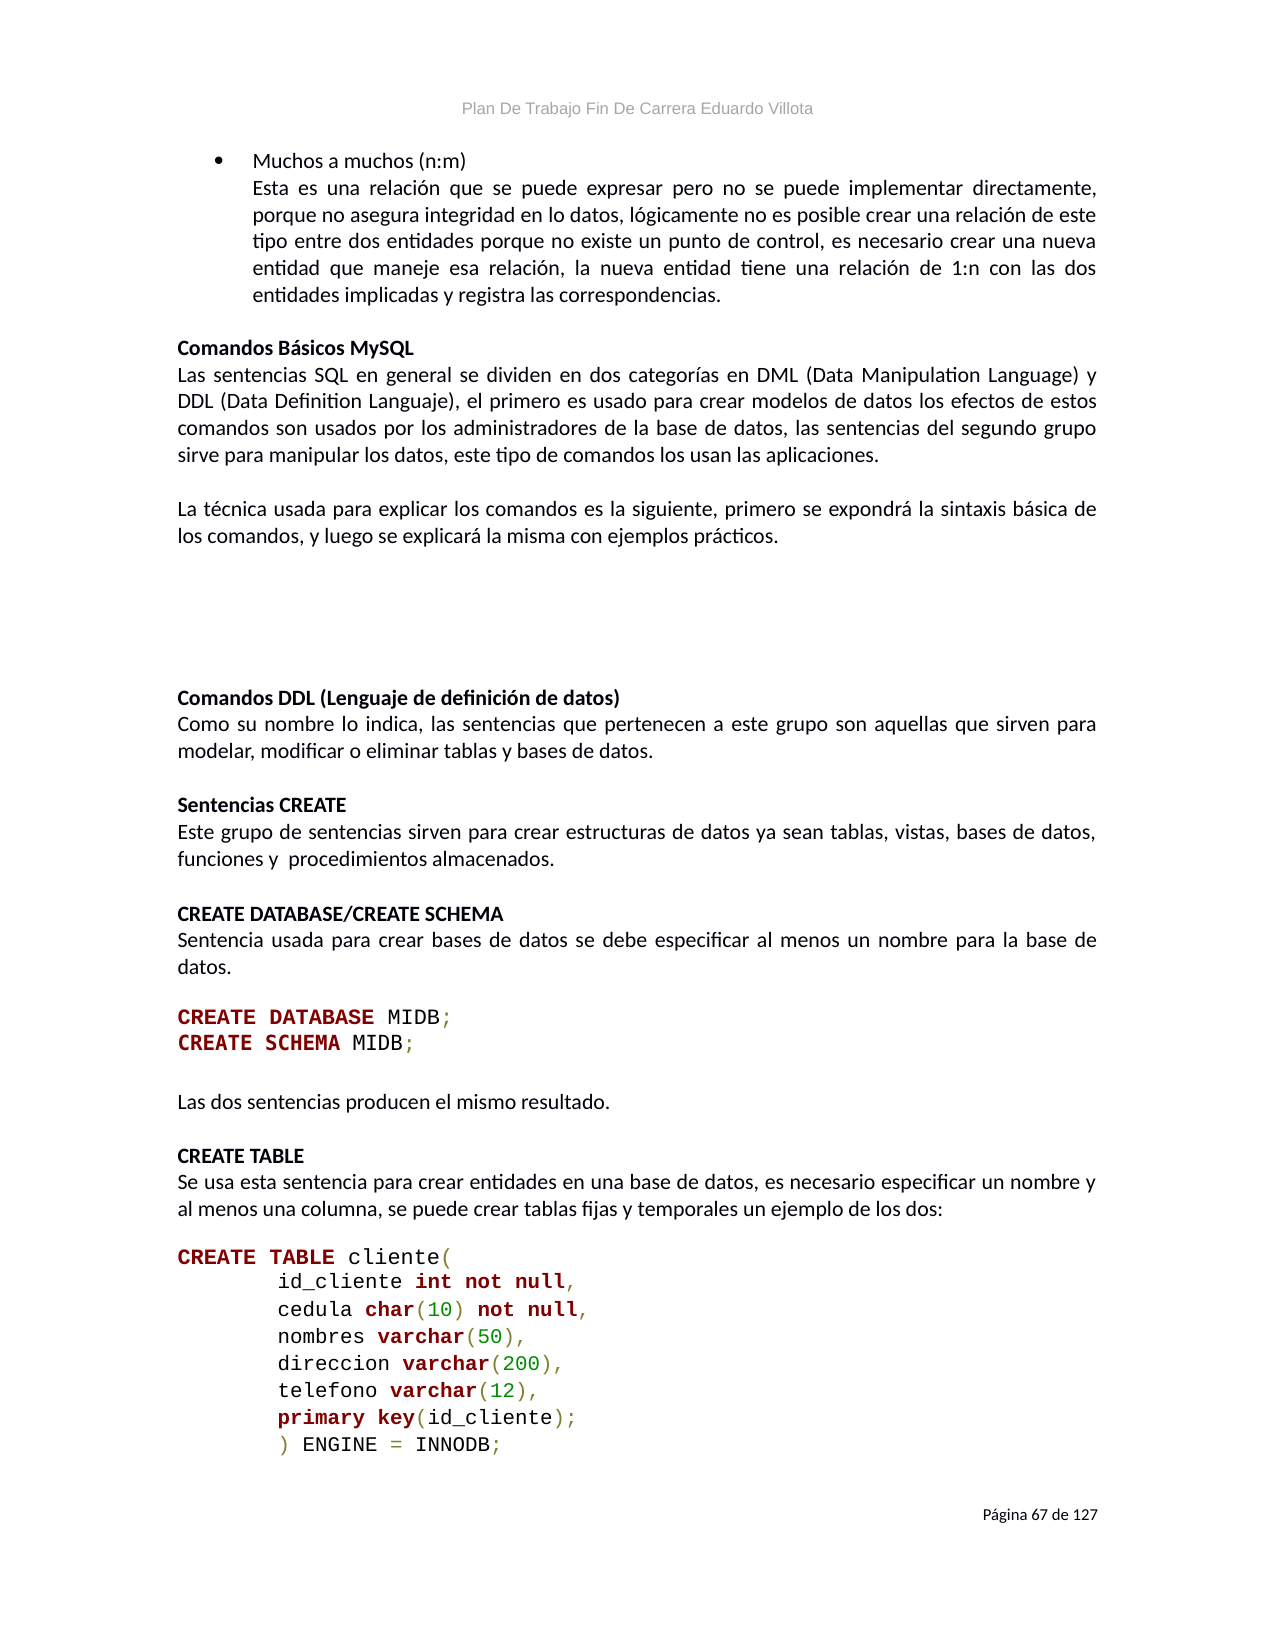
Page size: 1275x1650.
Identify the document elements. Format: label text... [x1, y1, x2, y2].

text Este grupo de sentencias sirven para crear estructuras de datos ya sean tablas, vistas, bases de datos, funciones y procedimientos almacenados. [177, 818, 1098, 872]
text CREATE TABLE cliente( [177, 1247, 1098, 1271]
text Sentencia usada para crear bases de datos se debe especificar al menos un nombre para la base de datos. [177, 926, 1098, 980]
text telefono varchar(12), [177, 1380, 1098, 1404]
text Como su nombre lo indica, las sentencias que pertenecen a este grupo son aquellas que sirven para modelar, modificar o eliminar tablas y bases de datos. [177, 710, 1098, 764]
text cedula char(10) not null, [177, 1298, 1098, 1322]
text La técnica usada para explicar los comandos es la siguiente, primero se expondrá la sintaxis básica de los comandos, y luego se explicará la misma con ejemplos prácticos. [177, 496, 1098, 549]
text CREATE SCHEMA MIDB; [177, 1031, 1098, 1055]
text nombres varchar(50), [177, 1326, 1098, 1349]
text Las sentencias SQL en general se dividen en dos categorías en DML (Data Manipulation Language) y DDL (Data Definition Languaje), el primero es usado para crear modelos de datos los efectos de estos comandos son usados por los administradores de la base de datos, las sentencias del segundo grupo sirve para manipular los datos, este tipo de comandos los usan las aplicaciones. [177, 361, 1098, 468]
list Esta es una relación que se puede expresar pero no se puede implementar directamente, porque no asegura integridad en lo datos, lógicamente no es posible crear una relación de este tipo entre dos entidades porque no existe un punto de control, es necesario crear una nueva entidad que maneje esa relación, la nueva entidad tiene una relación de 1:n con las dos entidades implicadas y registra las correspondencias. [252, 174, 1098, 308]
text direccion varchar(200), [177, 1353, 1098, 1377]
text id_cliente int not null, [177, 1271, 1098, 1295]
text CREATE DATABASE MIDB; [177, 1006, 1098, 1031]
text CREATE TABLE [177, 1142, 1098, 1168]
text primary key(id_cliente); [177, 1407, 1098, 1431]
text Sentencias CREATE [177, 792, 1098, 818]
text Se usa esta sentencia para crear entidades en una base de datos, es necesario especificar un nombre y al menos una columna, se puede crear tablas fijas y temporales un ejemplo de los dos: [177, 1168, 1098, 1222]
list Muchos a muchos (n:m) [215, 148, 1098, 174]
text CREATE DATABASE/CREATE SCHEMA [177, 900, 1098, 926]
text Comandos Básicos MySQL [177, 334, 1098, 361]
text ) ENGINE = INNODB; [177, 1434, 1098, 1458]
text Las dos sentencias producen el mismo resultado. [177, 1088, 1098, 1115]
text Comandos DDL (Lenguaje de definición de datos) [177, 684, 1098, 710]
